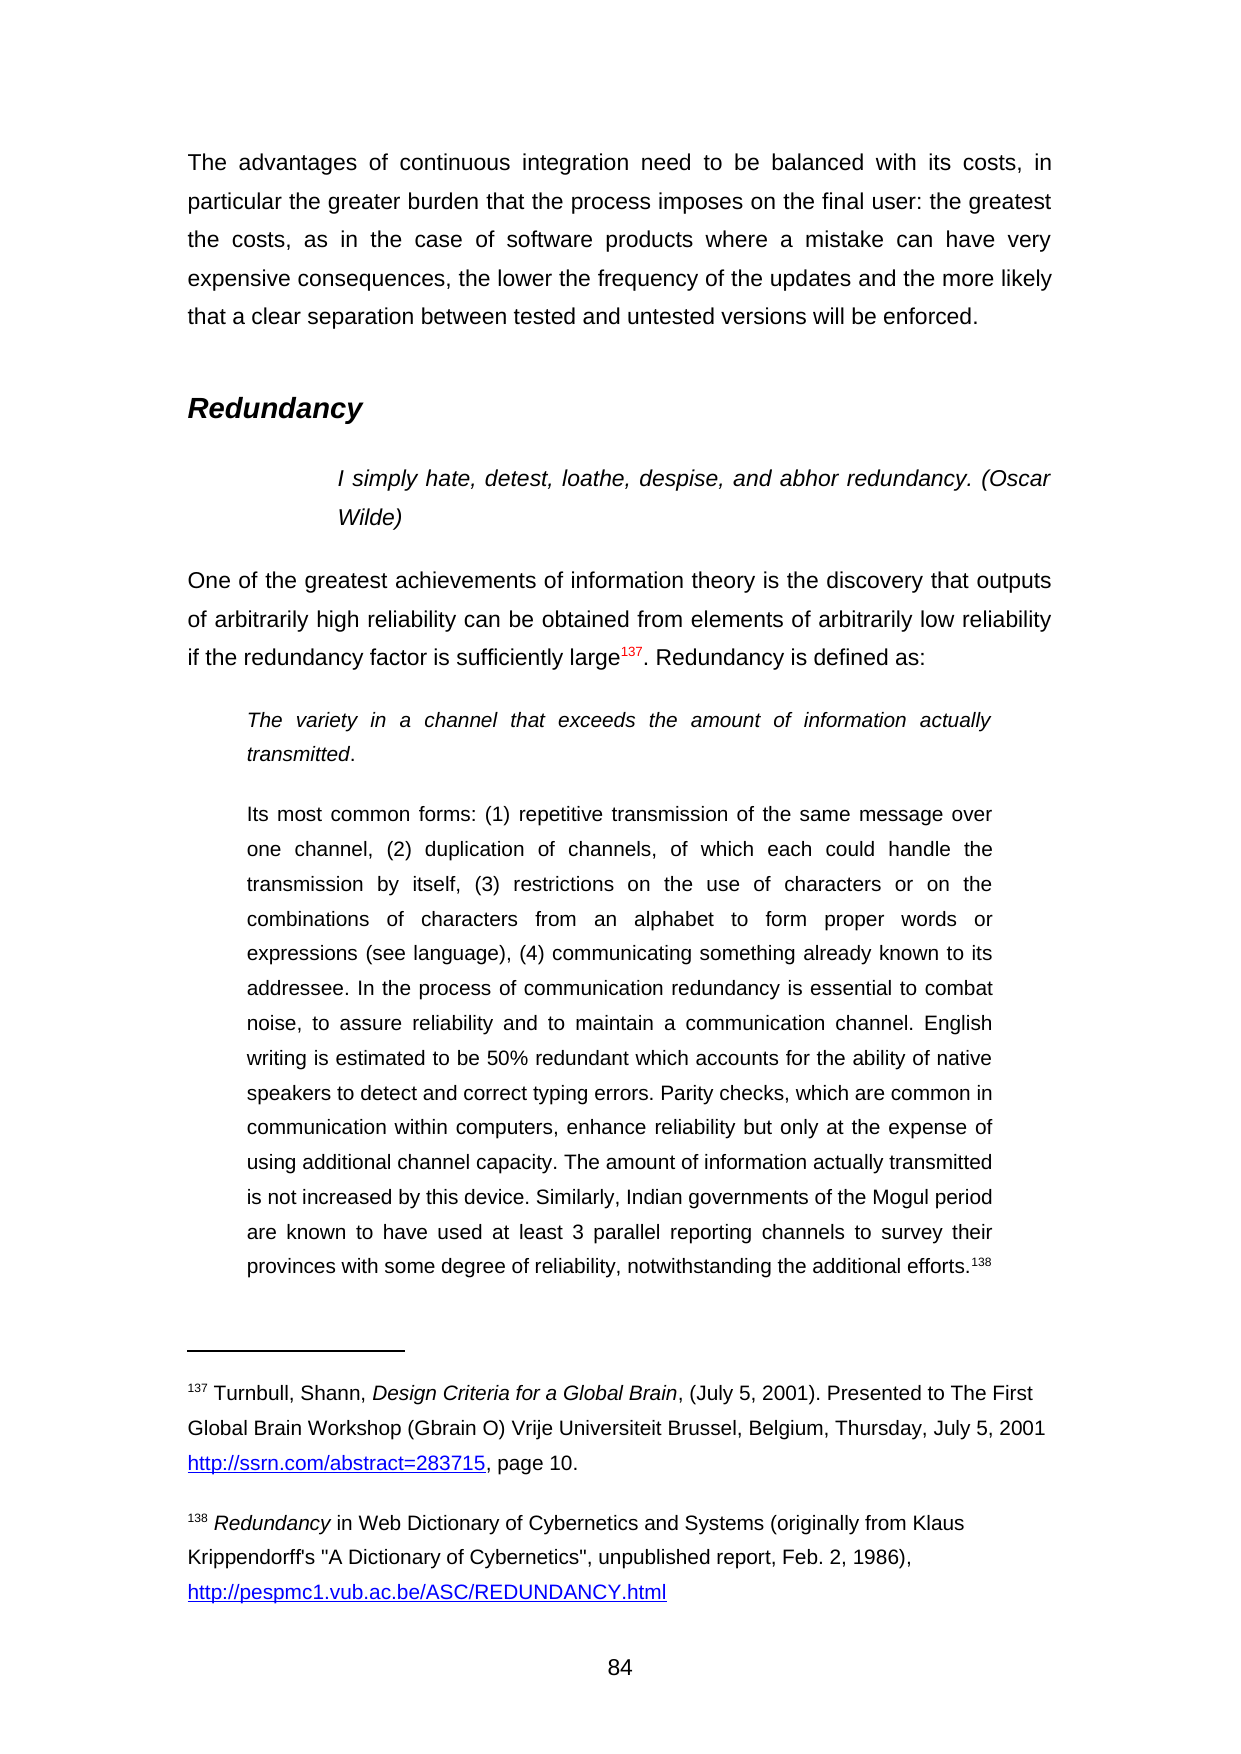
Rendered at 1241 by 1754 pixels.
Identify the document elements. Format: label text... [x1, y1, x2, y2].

text I simply hate, detest, loathe, despise, and abhor redundancy. (Oscar Wilde) [337, 466, 1053, 530]
text Its most common forms: (1) repetitive transmission of the same message over one channel, (2) duplication of channels, of which each could handle the transmission by itself, (3) restrictions on the use of characters or on the combinations of characters from an alphabet to form proper words or expressions (see language), (4) communicating something already known to its addressee. In the process of communication redundancy is essential to combat noise, to assure reliability and to maintain a communication channel. English writing is estimated to be 50% redundant which accounts for the ability of native speakers to detect and correct typing errors. Parity checks, which are common in communication within computers, enhance reliability but only at the expense of using additional channel capacity. The amount of information actually transmitted is not increased by this device. Similarly, Indian governments of the Mogul period are known to have used at least 3 parallel reporting channels to survey their provinces with some degree of reliability, notwithstanding the additional efforts. [247, 803, 993, 1278]
text One of the greatest achievements of information theory is the discovery that outputs of arbitrarily high reliability can be obtained from elements of arbitrarily low reliability if the redundancy factor is sufficiently large. Redundancy is defined as: [187, 568, 1053, 670]
text Redundancy in Web Dictionary of Cybernetics and Systems (originally from Klaus Krippendorff's "A Dictionary of Cybernetics", unpublished report, Feb. 2, 1986), http://pespmc1.vub.ac.be/ASC/REDUNDANCY.html [187, 1511, 1053, 1604]
text Turnbull, Shann, Design Criteria for a Global Brain, (July 5, 2001). Presented to The First Global Brain Workshop (Gbrain O) Vrije Universiteit Brussel, Belgium, Thursday, July 5, 2001 http://ssrn.com/abstract=283715, page 10. [187, 1382, 1053, 1474]
subtitle Redundancy [187, 392, 1053, 425]
text The variety in a channel that exceeds the amount of information actually transmitted. [247, 708, 993, 766]
text The advantages of continuous integration need to be balanced with its costs, in particular the greater burden that the process imposes on the final user: the greatest the costs, as in the case of software products where a mistake can have very expensive consequences, the lower the frequency of the updates and the more likely that a clear separation between tested and untested versions will be enforced. [187, 150, 1053, 329]
